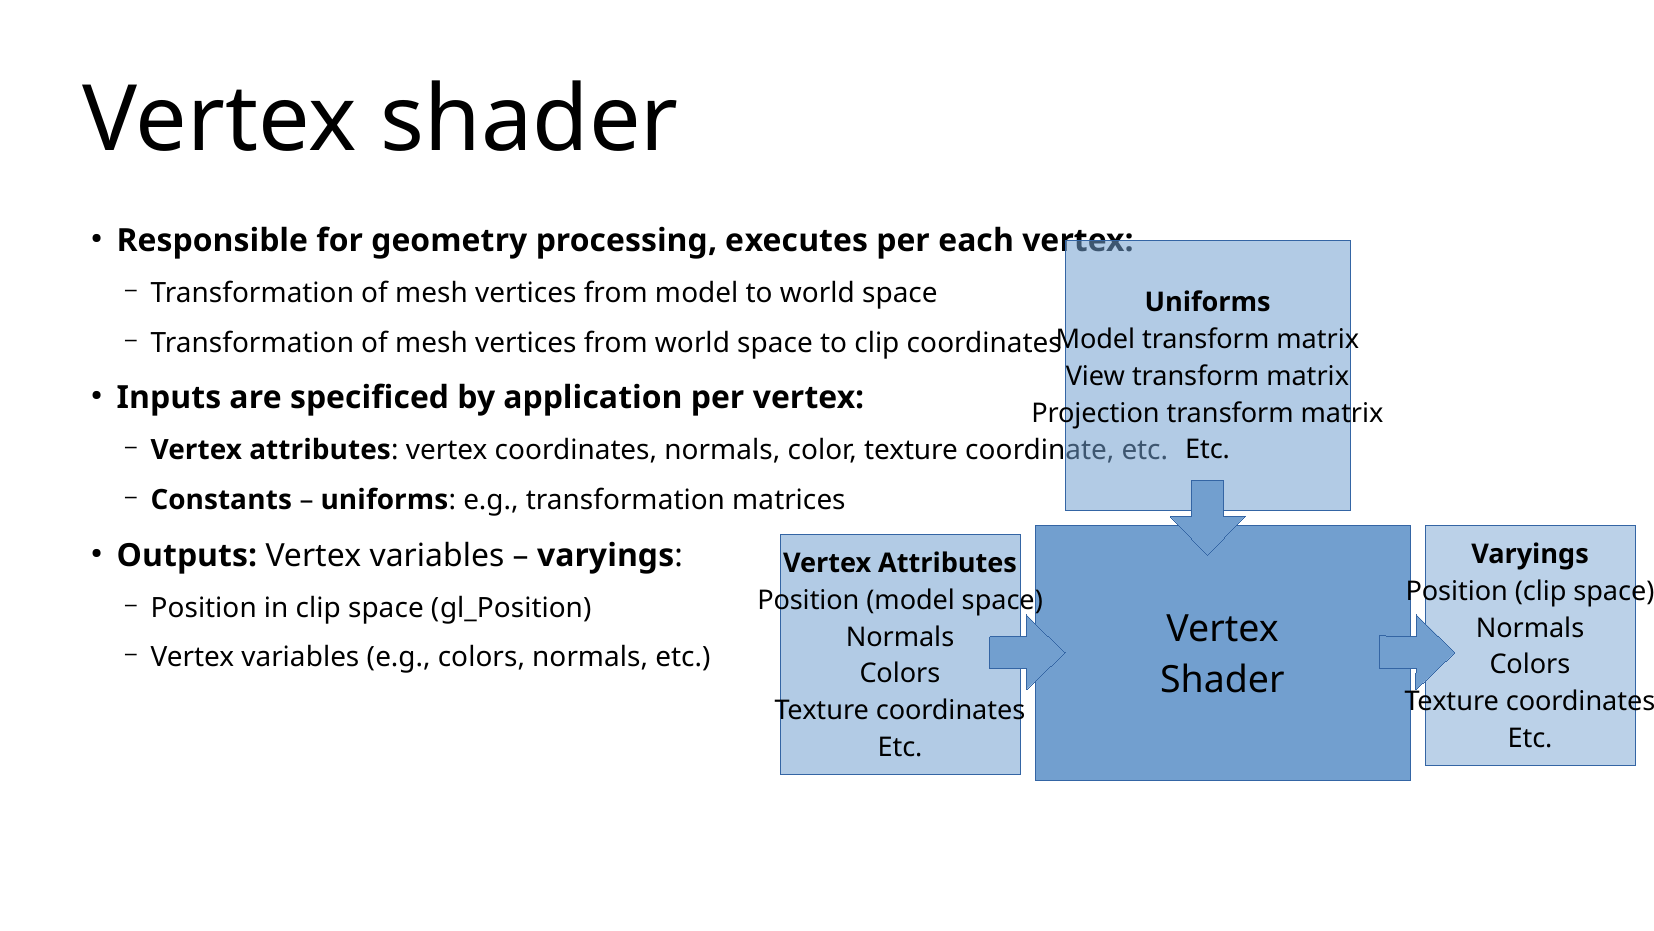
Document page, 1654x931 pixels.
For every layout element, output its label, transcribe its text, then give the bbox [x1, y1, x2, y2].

title Vertex shader [82, 37, 1571, 193]
text_box [1379, 614, 1455, 690]
list Responsible for geometry processing, executes per each vertex: Transformation of mesh vertices from model to world space Transformation of mesh vertices from world space to clip coordinates Inputs are specificed by application per vertex: Vertex attributes: vertex coordinates, normals, color, texture coordinate, etc. Constants – uniforms: e.g., transformation matrices Outputs: Vertex variables – varyings: Position in clip space (gl_Position) Vertex variables (e.g., colors, normals, etc.) [82, 217, 1571, 676]
text_box [1170, 480, 1246, 556]
text_box Uniforms Model transform matrix View transform matrix Projection transform matrix Etc. [1065, 240, 1351, 511]
text_box Vertex Shader [1035, 525, 1411, 781]
text_box Varyings Position (clip space) Normals Colors Texture coordinates Etc. [1425, 525, 1636, 766]
text_box Vertex Attributes Position (model space) Normals Colors Texture coordinates Etc. [780, 534, 1021, 775]
text_box [989, 614, 1066, 690]
